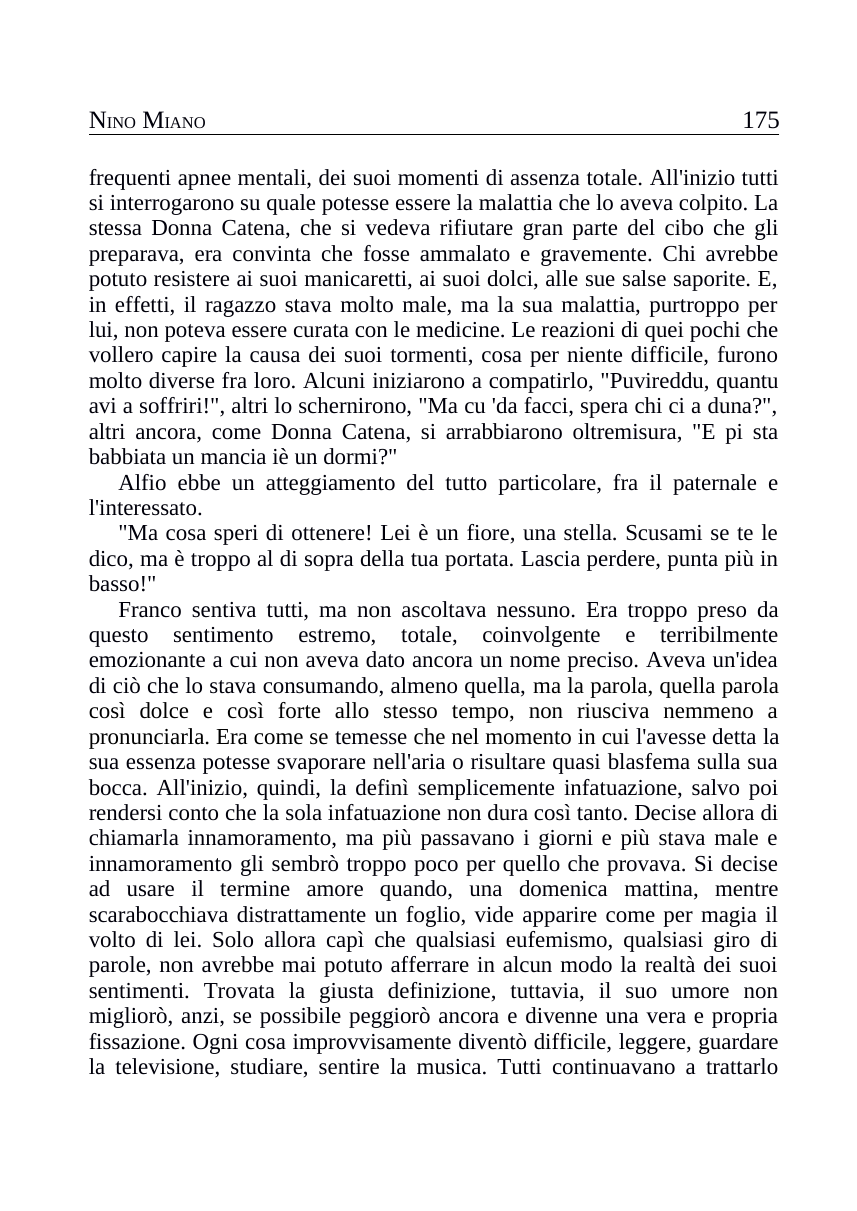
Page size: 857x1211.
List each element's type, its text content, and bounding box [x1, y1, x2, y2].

text "Ma cosa speri di ottenere! Lei è un fiore, una stella. Scusami se te le dico, ma è troppo al di sopra della tua portata. Lascia perdere, punta più in basso!" [88, 520, 779, 597]
text Alfio ebbe un atteggiamento del tutto particolare, fra il paternale e l'interessato. [88, 469, 779, 520]
text Franco sentiva tutti, ma non ascoltava nessuno. Era troppo preso da questo sentimento estremo, totale, coinvolgente e terribilmente emozionante a cui non aveva dato ancora un nome preciso. Aveva un'idea di ciò che lo stava consumando, almeno quella, ma la parola, quella parola così dolce e così forte allo stesso tempo, non riusciva nemmeno a pronunciarla. Era come se temesse che nel momento in cui l'avesse detta la sua essenza potesse svaporare nell'aria o risultare quasi blasfema sulla sua bocca. All'inizio, quindi, la definì semplicemente infatuazione, salvo poi rendersi conto che la sola infatuazione non dura così tanto. Decise allora di chiamarla innamoramento, ma più passavano i giorni e più stava male e innamoramento gli sembrò troppo poco per quello che provava. Si decise ad usare il termine amore quando, una domenica mattina, mentre scarabocchiava distrattamente un foglio, vide apparire come per magia il volto di lei. Solo allora capì che qualsiasi eufemismo, qualsiasi giro di parole, non avrebbe mai potuto afferrare in alcun modo la realtà dei suoi sentimenti. Trovata la giusta definizione, tuttavia, il suo umore non migliorò, anzi, se possibile peggiorò ancora e divenne una vera e propria fissazione. Ogni cosa improvvisamente diventò difficile, leggere, guardare la televisione, studiare, sentire la musica. Tutti continuavano a trattarlo [88, 597, 779, 1079]
text frequenti apnee mentali, dei suoi momenti di assenza totale. All'inizio tutti si interrogarono su quale potesse essere la malattia che lo aveva colpito. La stessa Donna Catena, che si vedeva rifiutare gran parte del cibo che gli preparava, era convinta che fosse ammalato e gravemente. Chi avrebbe potuto resistere ai suoi manicaretti, ai suoi dolci, alle sue salse saporite. E, in effetti, il ragazzo stava molto male, ma la sua malattia, purtroppo per lui, non poteva essere curata con le medicine. Le reazioni di quei pochi che vollero capire la causa dei suoi tormenti, cosa per niente difficile, furono molto diverse fra loro. Alcuni iniziarono a compatirlo, "Puvireddu, quantu avi a soffriri!", altri lo schernirono, "Ma cu 'da facci, spera chi ci a duna?", altri ancora, come Donna Catena, si arrabbiarono oltremisura, "E pi sta babbiata un mancia iè un dormi?" [88, 164, 779, 469]
